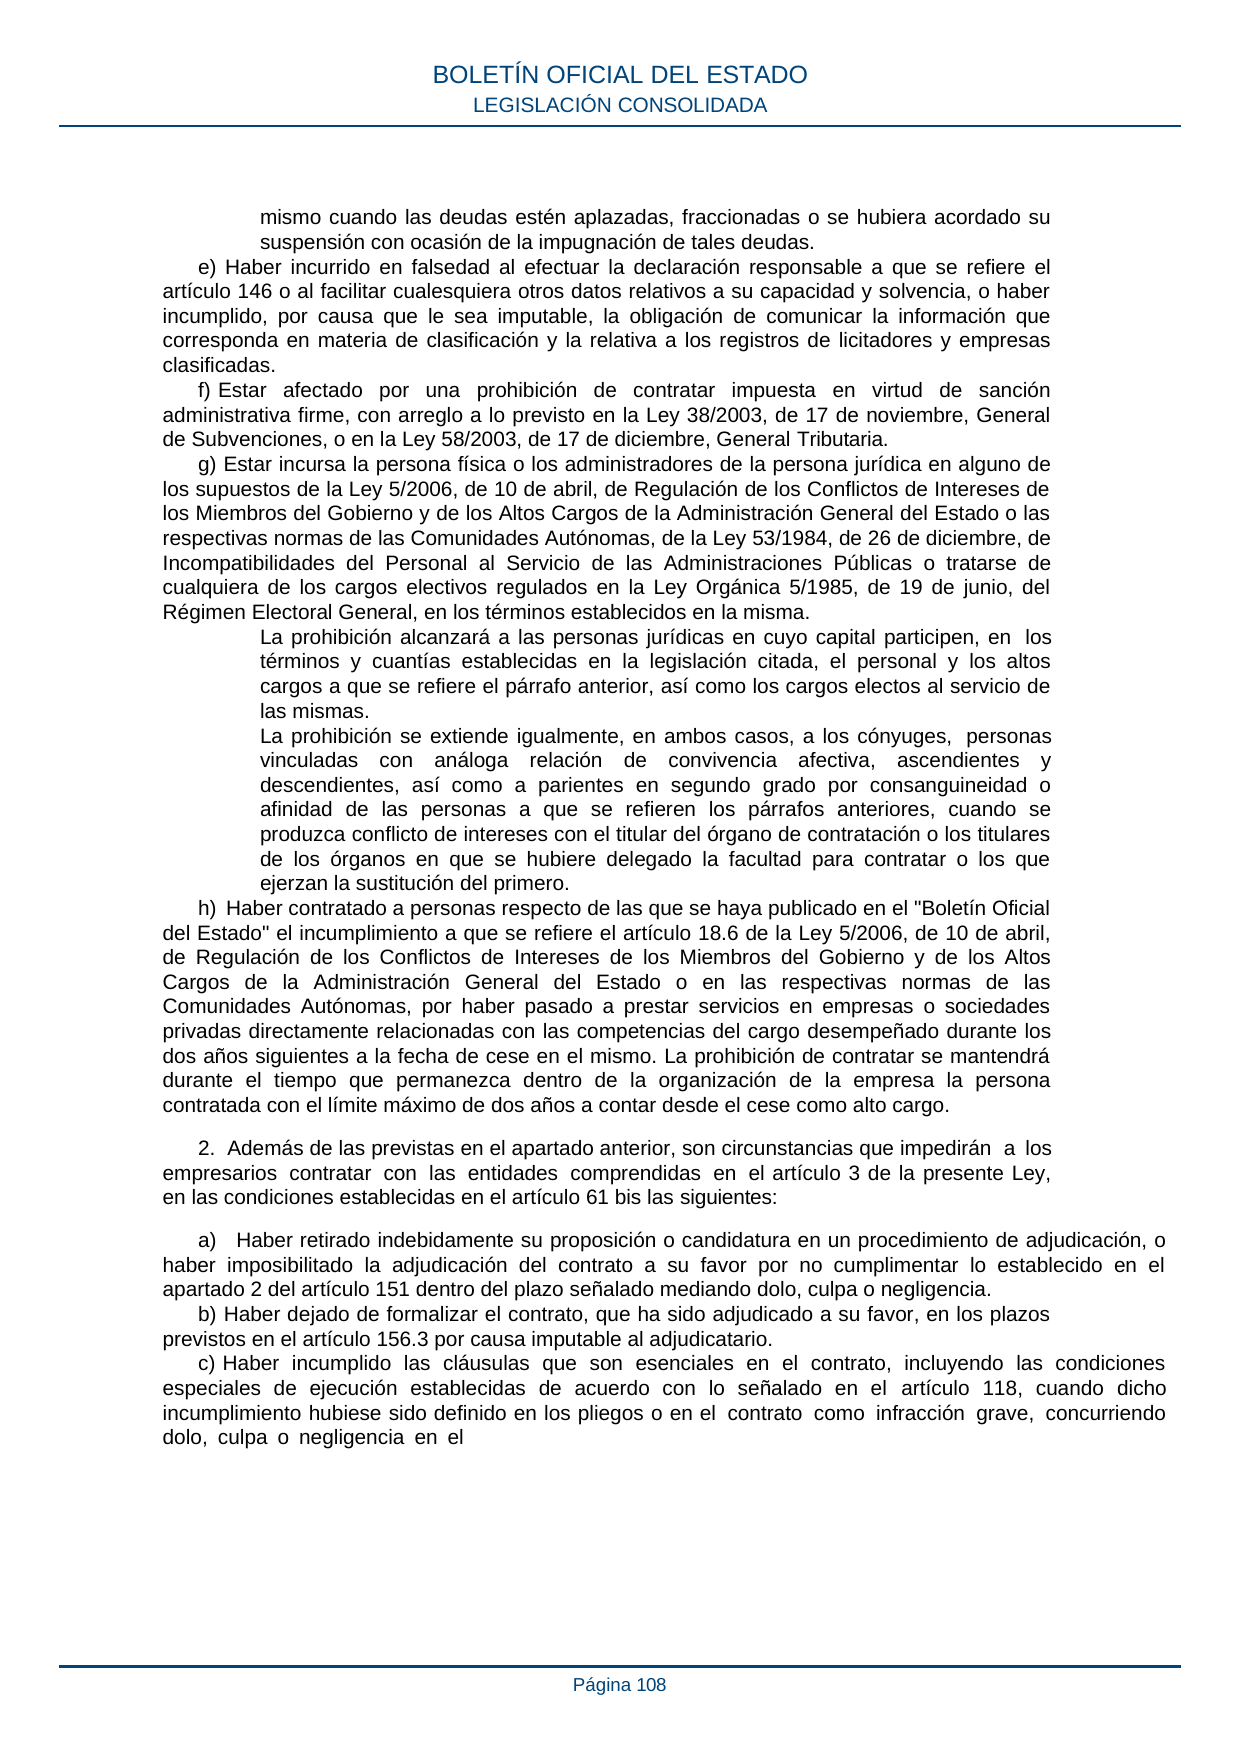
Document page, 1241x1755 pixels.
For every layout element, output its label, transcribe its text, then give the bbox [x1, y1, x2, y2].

list Estar afectado por una prohibición de contratar impuesta en virtud de sanción administrativa firme, con arreglo a lo previsto en la Ley 38/2003, de 17 de noviembre, General de Subvenciones, o en la Ley 58/2003, de 17 de diciembre, General Tributaria. [162, 378, 1052, 451]
list Haber retirado indebidamente su proposición o candidatura en un procedimiento de adjudicación, o haber imposibilitado la adjudicación del contrato a su favor por no cumplimentar lo establecido en el apartado 2 del artículo 151 dentro del plazo señalado mediando dolo, culpa o negligencia. [162, 1228, 1167, 1301]
text La prohibición se extiende igualmente, en ambos casos, a los cónyuges, personas vinculadas con análoga relación de convivencia afectiva, ascendientes y descendientes, así como a parientes en segundo grado por consanguineidad o afinidad de las personas a que se refieren los párrafos anteriores, cuando se produzca conflicto de intereses con el titular del órgano de contratación o los titulares de los órganos en que se hubiere delegado la facultad para contratar o los que ejerzan la sustitución del primero. [260, 723, 1052, 895]
list Haber incurrido en falsedad al efectuar la declaración responsable a que se refiere el artículo 146 o al facilitar cualesquiera otros datos relativos a su capacidad y solvencia, o haber incumplido, por causa que le sea imputable, la obligación de comunicar la información que corresponda en materia de clasificación y la relativa a los registros de licitadores y empresas clasificadas. [162, 254, 1052, 377]
list Haber contratado a personas respecto de las que se haya publicado en el "Boletín Oficial del Estado" el incumplimiento a que se refiere el artículo 18.6 de la Ley 5/2006, de 10 de abril, de Regulación de los Conflictos de Intereses de los Miembros del Gobierno y de los Altos Cargos de la Administración General del Estado o en las respectivas normas de las Comunidades Autónomas, por haber pasado a prestar servicios en empresas o sociedades privadas directamente relacionadas con las competencias del cargo desempeñado durante los dos años siguientes a la fecha de cese en el mismo. La prohibición de contratar se mantendrá durante el tiempo que permanezca dentro de la organización de la empresa la persona contratada con el límite máximo de dos años a contar desde el cese como alto cargo. [162, 896, 1052, 1117]
text La prohibición alcanzará a las personas jurídicas en cuyo capital participen, en los términos y cuantías establecidas en la legislación citada, el personal y los altos cargos a que se refiere el párrafo anterior, así como los cargos electos al servicio de las mismas. [260, 625, 1052, 722]
list Estar incursa la persona física o los administradores de la persona jurídica en alguno de los supuestos de la Ley 5/2006, de 10 de abril, de Regulación de los Conflictos de Intereses de los Miembros del Gobierno y de los Altos Cargos de la Administración General del Estado o las respectivas normas de las Comunidades Autónomas, de la Ley 53/1984, de 26 de diciembre, de Incompatibilidades del Personal al Servicio de las Administraciones Públicas o tratarse de cualquiera de los cargos electivos regulados en la Ley Orgánica 5/1985, de 19 de junio, del Régimen Electoral General, en los términos establecidos en la misma. [162, 452, 1052, 623]
text mismo cuando las deudas estén aplazadas, fraccionadas o se hubiera acordado su suspensión con ocasión de la impugnación de tales deudas. [260, 205, 1052, 254]
list Haber dejado de formalizar el contrato, que ha sido adjudicado a su favor, en los plazos previstos en el artículo 156.3 por causa imputable al adjudicatario. [162, 1302, 1052, 1350]
list Además de las previstas en el apartado anterior, son circunstancias que impedirán a los empresarios contratar con las entidades comprendidas en el artículo 3 de la presente Ley, en las condiciones establecidas en el artículo 61 bis las siguientes: [162, 1136, 1052, 1209]
list Haber incumplido las cláusulas que son esenciales en el contrato, incluyendo las condiciones especiales de ejecución establecidas de acuerdo con lo señalado en el artículo 118, cuando dicho incumplimiento hubiese sido definido en los pliegos o en el contrato como infracción grave, concurriendo dolo, culpa o negligencia en el [162, 1351, 1167, 1449]
